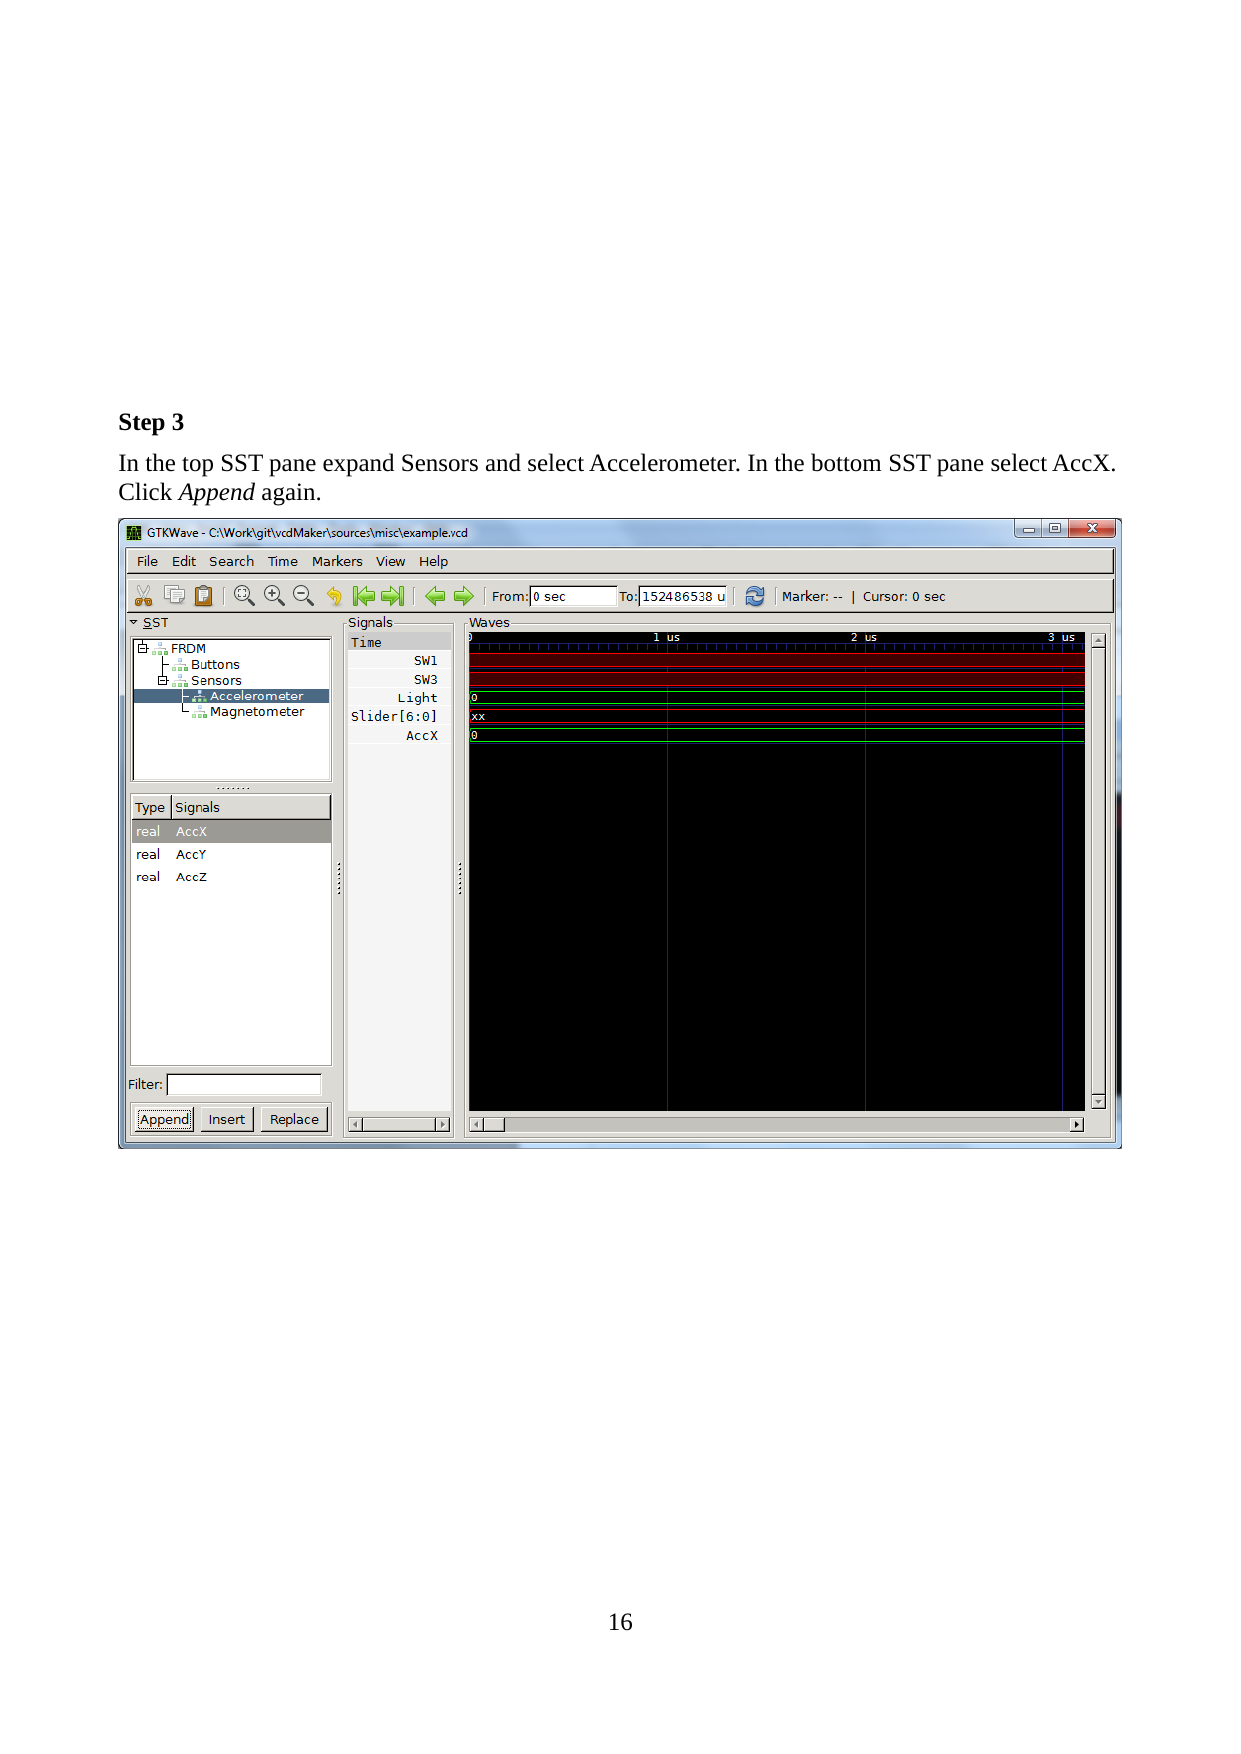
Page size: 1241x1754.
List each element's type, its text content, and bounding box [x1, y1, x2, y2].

text Step 3 [118, 407, 1122, 436]
picture [118, 518, 1122, 1149]
text In the top SST pane expand Sensors and select Accelerometer. In the bottom SST pane select AccX. Click Append again. [118, 448, 1122, 506]
